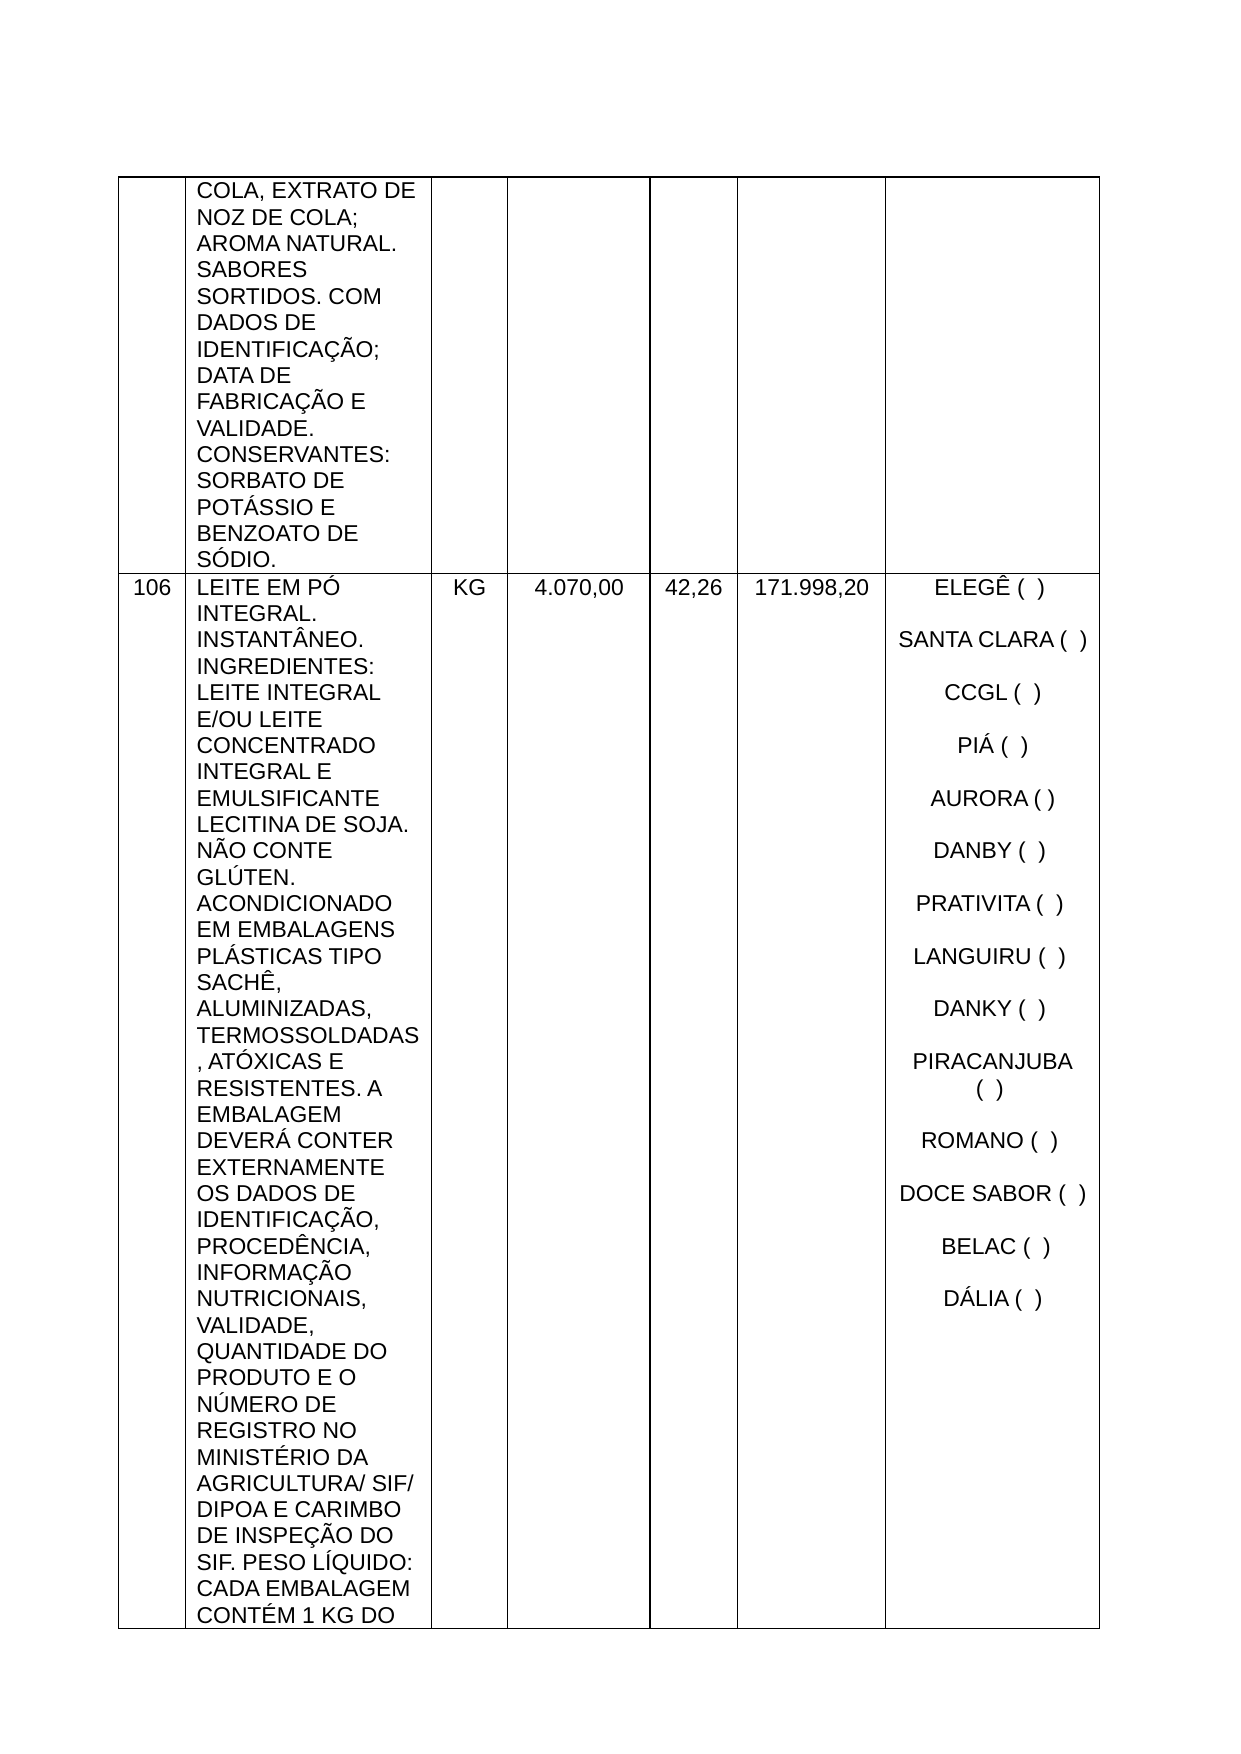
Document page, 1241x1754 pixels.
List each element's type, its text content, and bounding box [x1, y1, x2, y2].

table_cell ELEGÊ ( ) SANTA CLARA ( ) CCGL ( ) PIÁ ( ) AURORA ( ) DANBY ( ) PRATIVITA ( ) LANGUIRU ( ) DANKY ( ) PIRACANJUBA ( ) ROMANO ( ) DOCE SABOR ( ) BELAC ( ) DÁLIA ( ) [886, 574, 1099, 1628]
table_cell [886, 178, 1099, 573]
table_cell cola, extrato de noz de cola; aroma natural. Sabores sortidos. Com dados de identificação; data de fabricação e validade. Conservantes: sorbato de potássio e benzoato de sódio. [186, 178, 431, 573]
table_cell 106 [119, 574, 185, 1628]
table_cell 4.070,00 [508, 574, 649, 1628]
table_cell 42,26 [651, 574, 737, 1628]
table_cell [432, 178, 507, 573]
table_cell Kg [432, 574, 507, 1628]
table_cell [651, 178, 737, 573]
table_cell [738, 178, 885, 573]
table_cell 171.998,20 [738, 574, 885, 1628]
table_cell [508, 178, 649, 573]
table_cell Leite em pó integral. Instantâneo. Ingredientes: leite integral e/ou leite concentrado integral e emulsificante lecitina de soja. Não conte glúten. Acondicionado em embalagens plásticas tipo sachê, aluminizadas, termossoldadas, atóxicas e resistentes. A embalagem deverá conter externamente os dados de identificação, procedência, informação nutricionais, validade, quantidade do produto e o número de registro no Ministério da Agricultura/ SIF/ DIPOA e carimbo de inspeção do SIF. Peso líquido: cada embalagem contém 1 kg do [186, 574, 431, 1628]
table_cell [119, 178, 185, 573]
